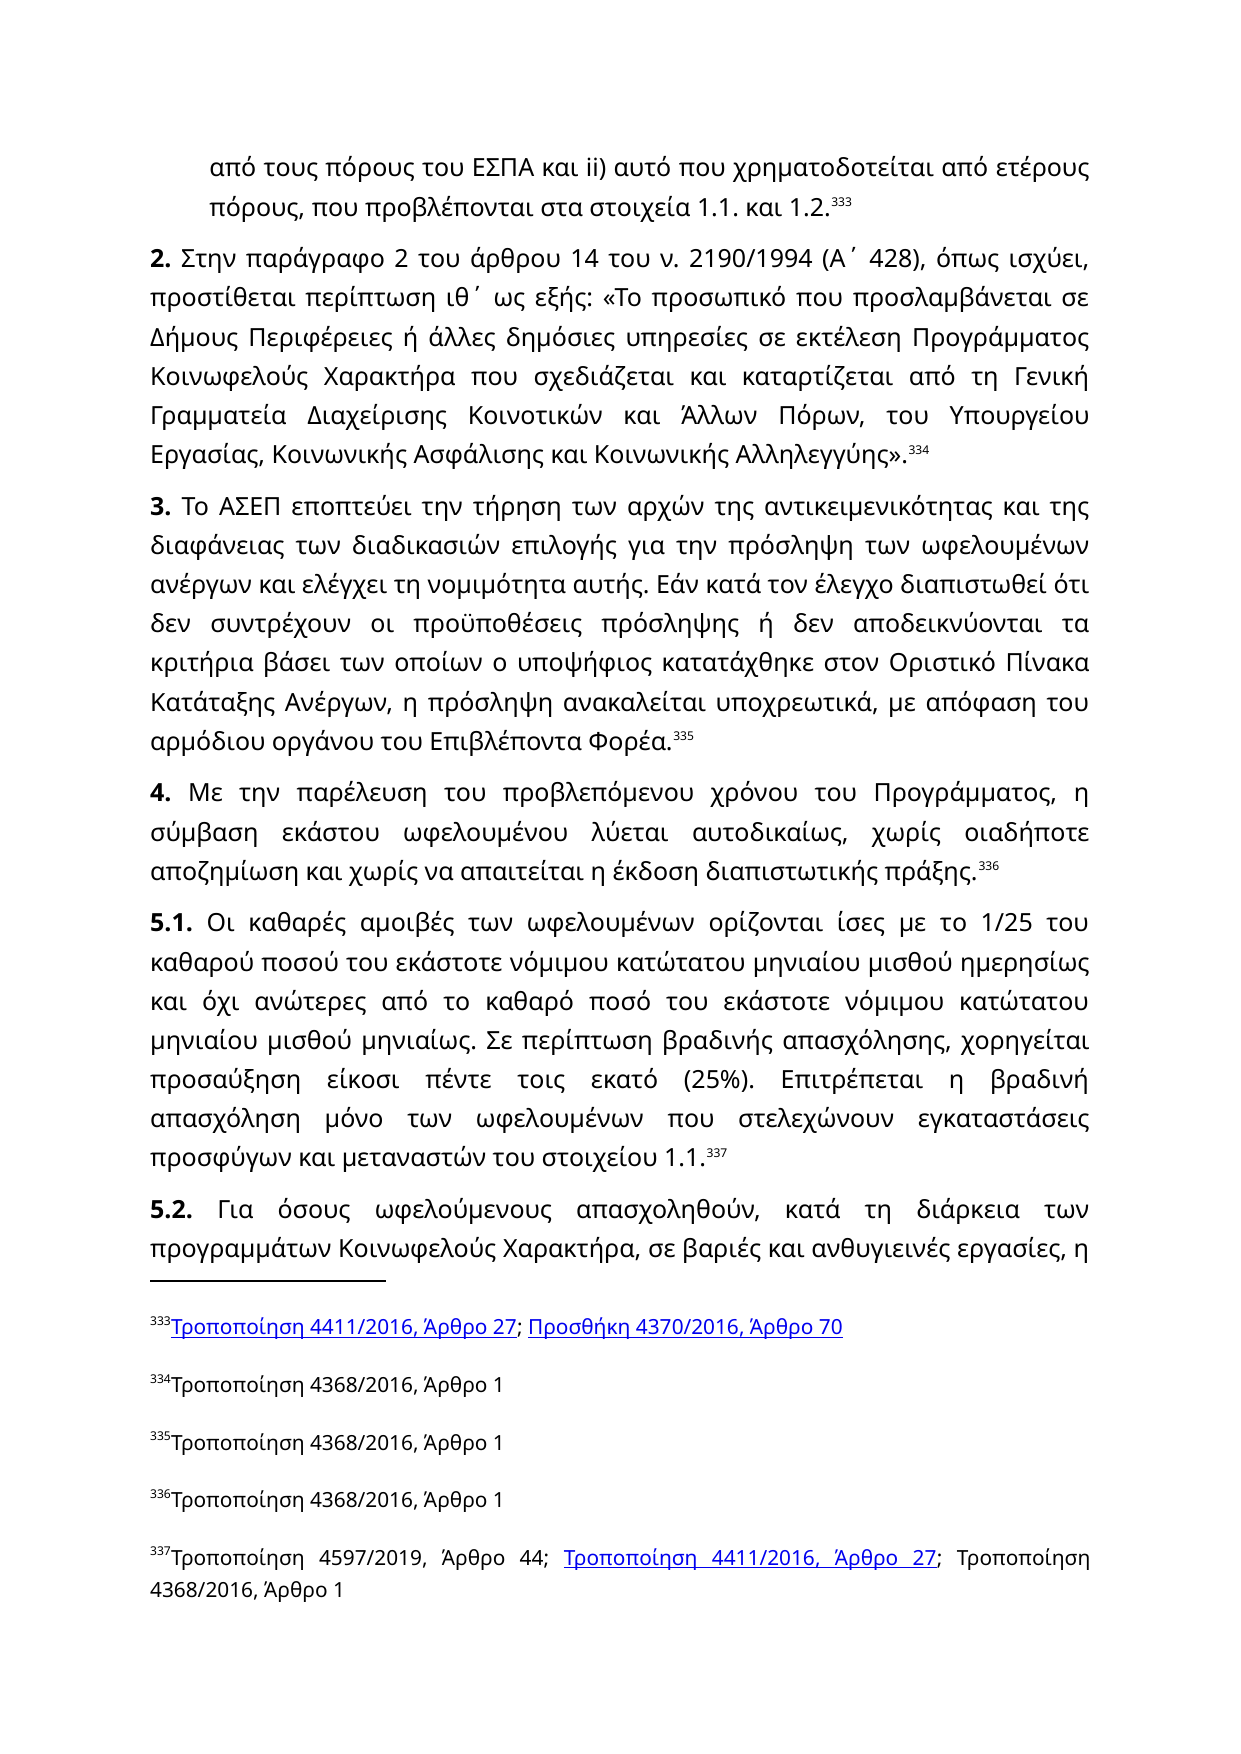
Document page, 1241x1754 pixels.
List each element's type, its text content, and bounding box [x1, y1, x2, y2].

text 3. Το ΑΣΕΠ εποπτεύει την τήρηση των αρχών της αντικειμενικότητας και της διαφάνειας των διαδικασιών επιλογής για την πρόσληψη των ωφελουμένων ανέργων και ελέγχει τη νομιμότητα αυτής. Εάν κατά τον έλεγχο διαπιστωθεί ότι δεν συντρέχουν οι προϋποθέσεις πρόσληψης ή δεν αποδεικνύονται τα κριτήρια βάσει των οποίων ο υποψήφιος κατατάχθηκε στον Οριστικό Πίνακα Κατάταξης Ανέργων, η πρόσληψη ανακαλείται υποχρεωτικά, με απόφαση του αρμόδιου οργάνου του Επιβλέποντα Φορέα. [150, 488, 1090, 757]
text Τροποποίηση 4411/2016, Άρθρο 27; Προσθήκη 4370/2016, Άρθρο 70 [150, 1312, 1090, 1341]
text 2. Στην παράγραφο 2 του άρθρου 14 του ν. 2190/1994 (Α΄ 428), όπως ισχύει, προστίθεται περίπτωση ιθ΄ ως εξής: «Το προσωπικό που προσλαμβάνεται σε Δήμους Περιφέρειες ή άλλες δημόσιες υπηρεσίες σε εκτέλεση Προγράμματος Κοινωφελούς Χαρακτήρα που σχεδιάζεται και καταρτίζεται από τη Γενική Γραμματεία Διαχείρισης Κοινοτικών και Άλλων Πόρων, του Υπουργείου Εργασίας, Κοινωνικής Ασφάλισης και Κοινωνικής Αλληλεγγύης». [150, 241, 1090, 471]
text Τροποποίηση 4368/2016, Άρθρο 1 [150, 1370, 1090, 1398]
text Τροποποίηση 4368/2016, Άρθρο 1 [150, 1428, 1090, 1456]
list από τους πόρους του ΕΣΠΑ και ii) αυτό που χρηματοδοτείται από ετέρους πόρους, που προβλέπονται στα στοιχεία 1.1. και 1.2. [150, 150, 1090, 223]
text Τροποποίηση 4597/2019, Άρθρο 44; Τροποποίηση 4411/2016, Άρθρο 27; Τροποποίηση 4368/2016, Άρθρο 1 [150, 1543, 1090, 1604]
text Τροποποίηση 4368/2016, Άρθρο 1 [150, 1485, 1090, 1514]
text 5.2. Για όσους ωφελούμενους απασχοληθούν, κατά τη διάρκεια των προγραμμάτων Κοινωφελούς Χαρακτήρα, σε βαριές και ανθυγιεινές εργασίες, η [150, 1192, 1090, 1265]
text 4. Με την παρέλευση του προβλεπόμενου χρόνου του Προγράμματος, η σύμβαση εκάστου ωφελουμένου λύεται αυτοδικαίως, χωρίς οιαδήποτε αποζημίωση και χωρίς να απαιτείται η έκδοση διαπιστωτικής πράξης. [150, 775, 1090, 887]
text 5.1. Οι καθαρές αμοιβές των ωφελουμένων ορίζονται ίσες με το 1/25 του καθαρού ποσού του εκάστοτε νόμιμου κατώτατου μηνιαίου μισθού ημερησίως και όχι ανώτερες από το καθαρό ποσό του εκάστοτε νόμιμου κατώτατου μηνιαίου μισθού μηνιαίως. Σε περίπτωση βραδινής απασχόλησης, χορηγείται προσαύξηση είκοσι πέντε τοις εκατό (25%). Επιτρέπεται η βραδινή απασχόληση μόνο των ωφελουμένων που στελεχώνουν εγκαταστάσεις προσφύγων και μεταναστών του στοιχείου 1.1. [150, 905, 1090, 1174]
